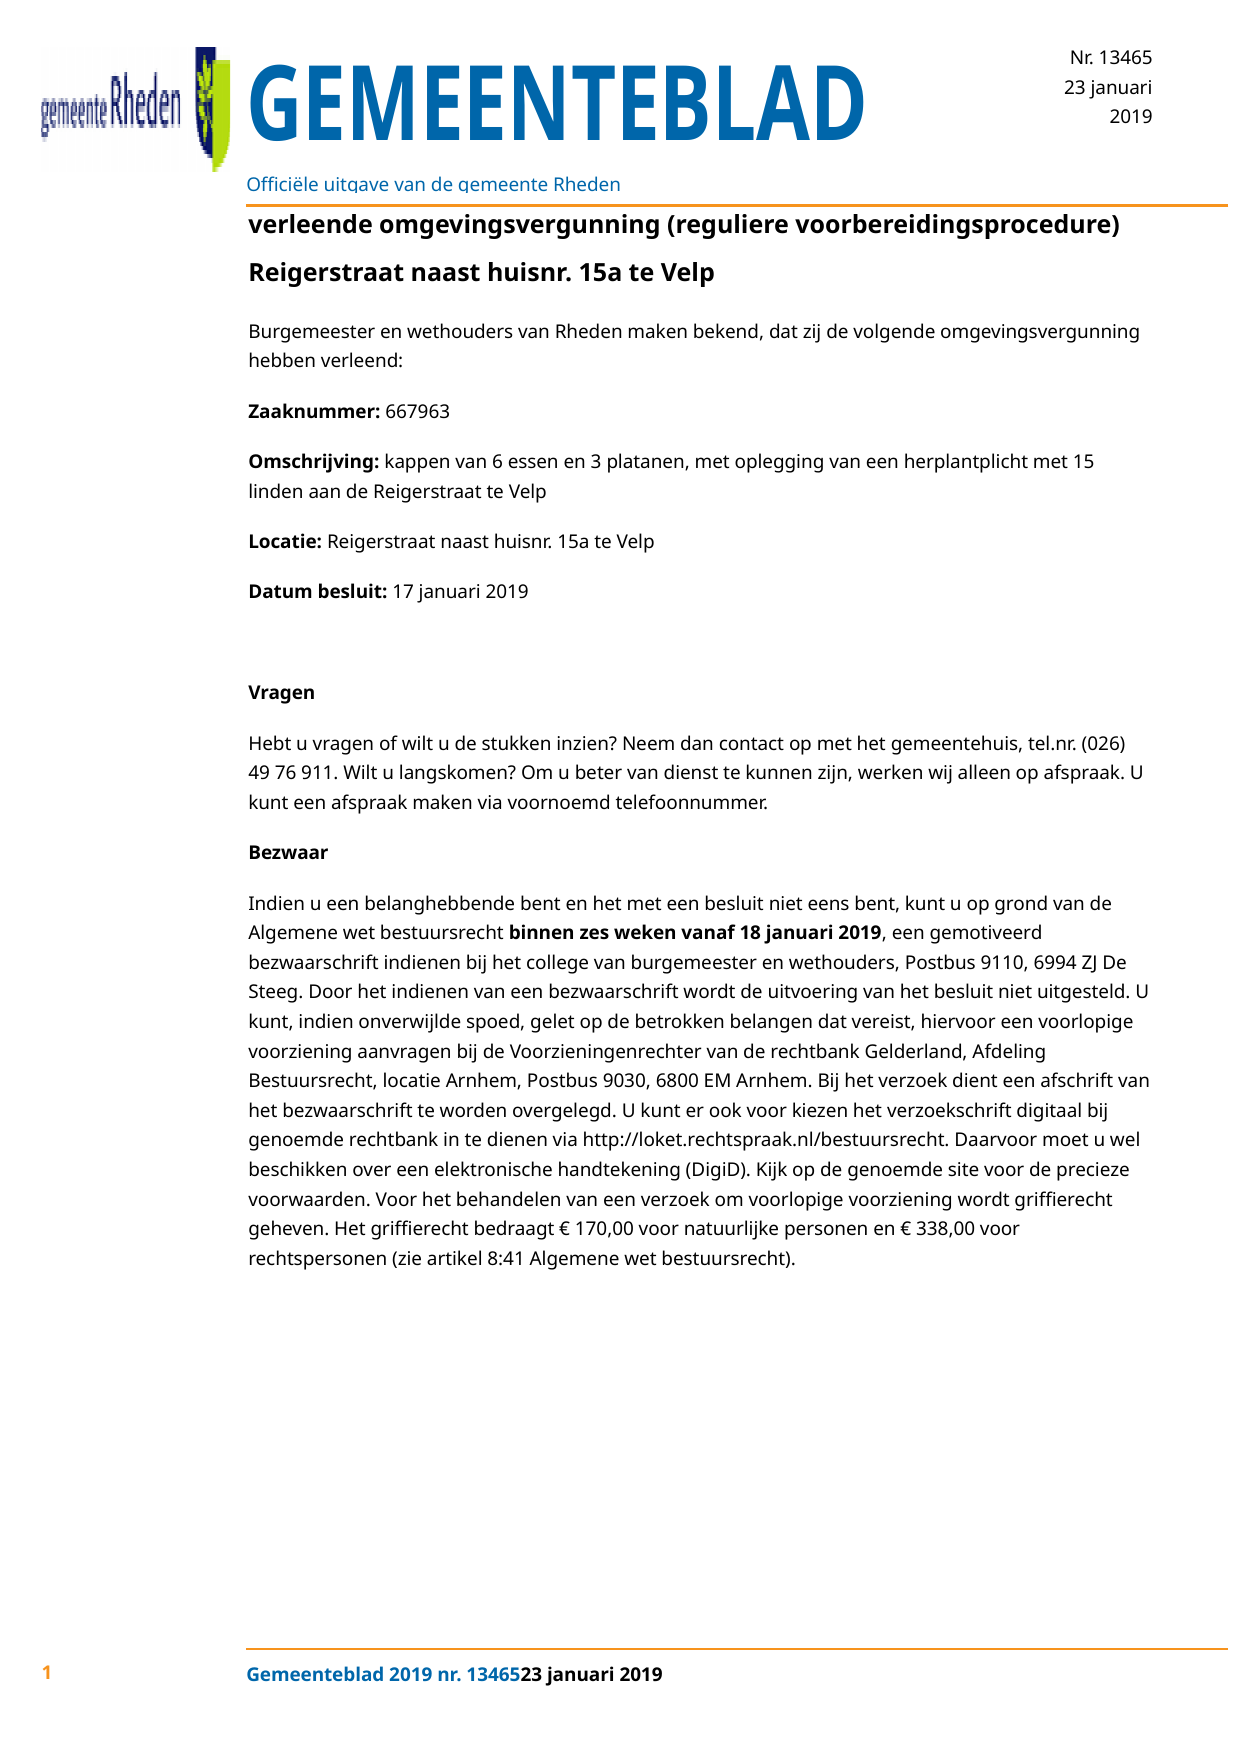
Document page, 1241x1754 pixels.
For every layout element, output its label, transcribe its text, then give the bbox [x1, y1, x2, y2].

text verleende omgevingsvergunning (reguliere voorbereidingsprocedure) Reigerstraat naast huisnr. 15a te Velp [248, 207, 1152, 288]
text Indien u een belanghebbende bent en het met een besluit niet eens bent, kunt u op grond van de Algemene wet bestuursrecht binnen zes weken vanaf 18 januari 2019, een gemotiveerd bezwaarschrift indienen bij het college van burgemeester en wethouders, Postbus 9110, 6994 ZJ De Steeg. Door het indienen van een bezwaarschrift wordt de uitvoering van het besluit niet uitgesteld. U kunt, indien onverwijlde spoed, gelet op de betrokken belangen dat vereist, hiervoor een voorlopige voorziening aanvragen bij de Voorzieningenrechter van de rechtbank Gelderland, Afdeling Bestuursrecht, locatie Arnhem, Postbus 9030, 6800 EM Arnhem. Bij het verzoek dient een afschrift van het bezwaarschrift te worden overgelegd. U kunt er ook voor kiezen het verzoekschrift digitaal bij genoemde rechtbank in te dienen via http://loket.rechtspraak.nl/bestuursrecht. Daarvoor moet u wel beschikken over een elektronische handtekening (DigiD). Kijk op de genoemde site voor de precieze voorwaarden. Voor het behandelen van een verzoek om voorlopige voorziening wordt griffierecht geheven. Het griffierecht bedraagt € 170,00 voor natuurlijke personen en € 338,00 voor rechtspersonen (zie artikel 8:41 Algemene wet bestuursrecht). [248, 890, 1152, 1271]
text Omschrijving: kappen van 6 essen en 3 platanen, met oplegging van een herplantplicht met 15 linden aan de Reigerstraat te Velp [248, 448, 1152, 504]
text Hebt u vragen of wilt u de stukken inzien? Neem dan contact op met het gemeentehuis, tel.nr. (026) 49 76 911. Wilt u langskomen? Om u beter van dienst te kunnen zijn, werken wij alleen op afspraak. U kunt een afspraak maken via voornoemd telefoonnummer. [248, 730, 1152, 815]
text Vragen [248, 679, 1152, 705]
text Bezwaar [248, 839, 1152, 865]
text Burgemeester en wethouders van Rheden maken bekend, dat zij de volgende omgevingsvergunning hebben verleend: [248, 318, 1152, 373]
text Zaaknummer: 667963 [248, 398, 1152, 424]
text Datum besluit: 17 januari 2019 [248, 579, 1152, 604]
picture [41, 47, 231, 172]
text Locatie: Reigerstraat naast huisnr. 15a te Velp [248, 528, 1152, 554]
